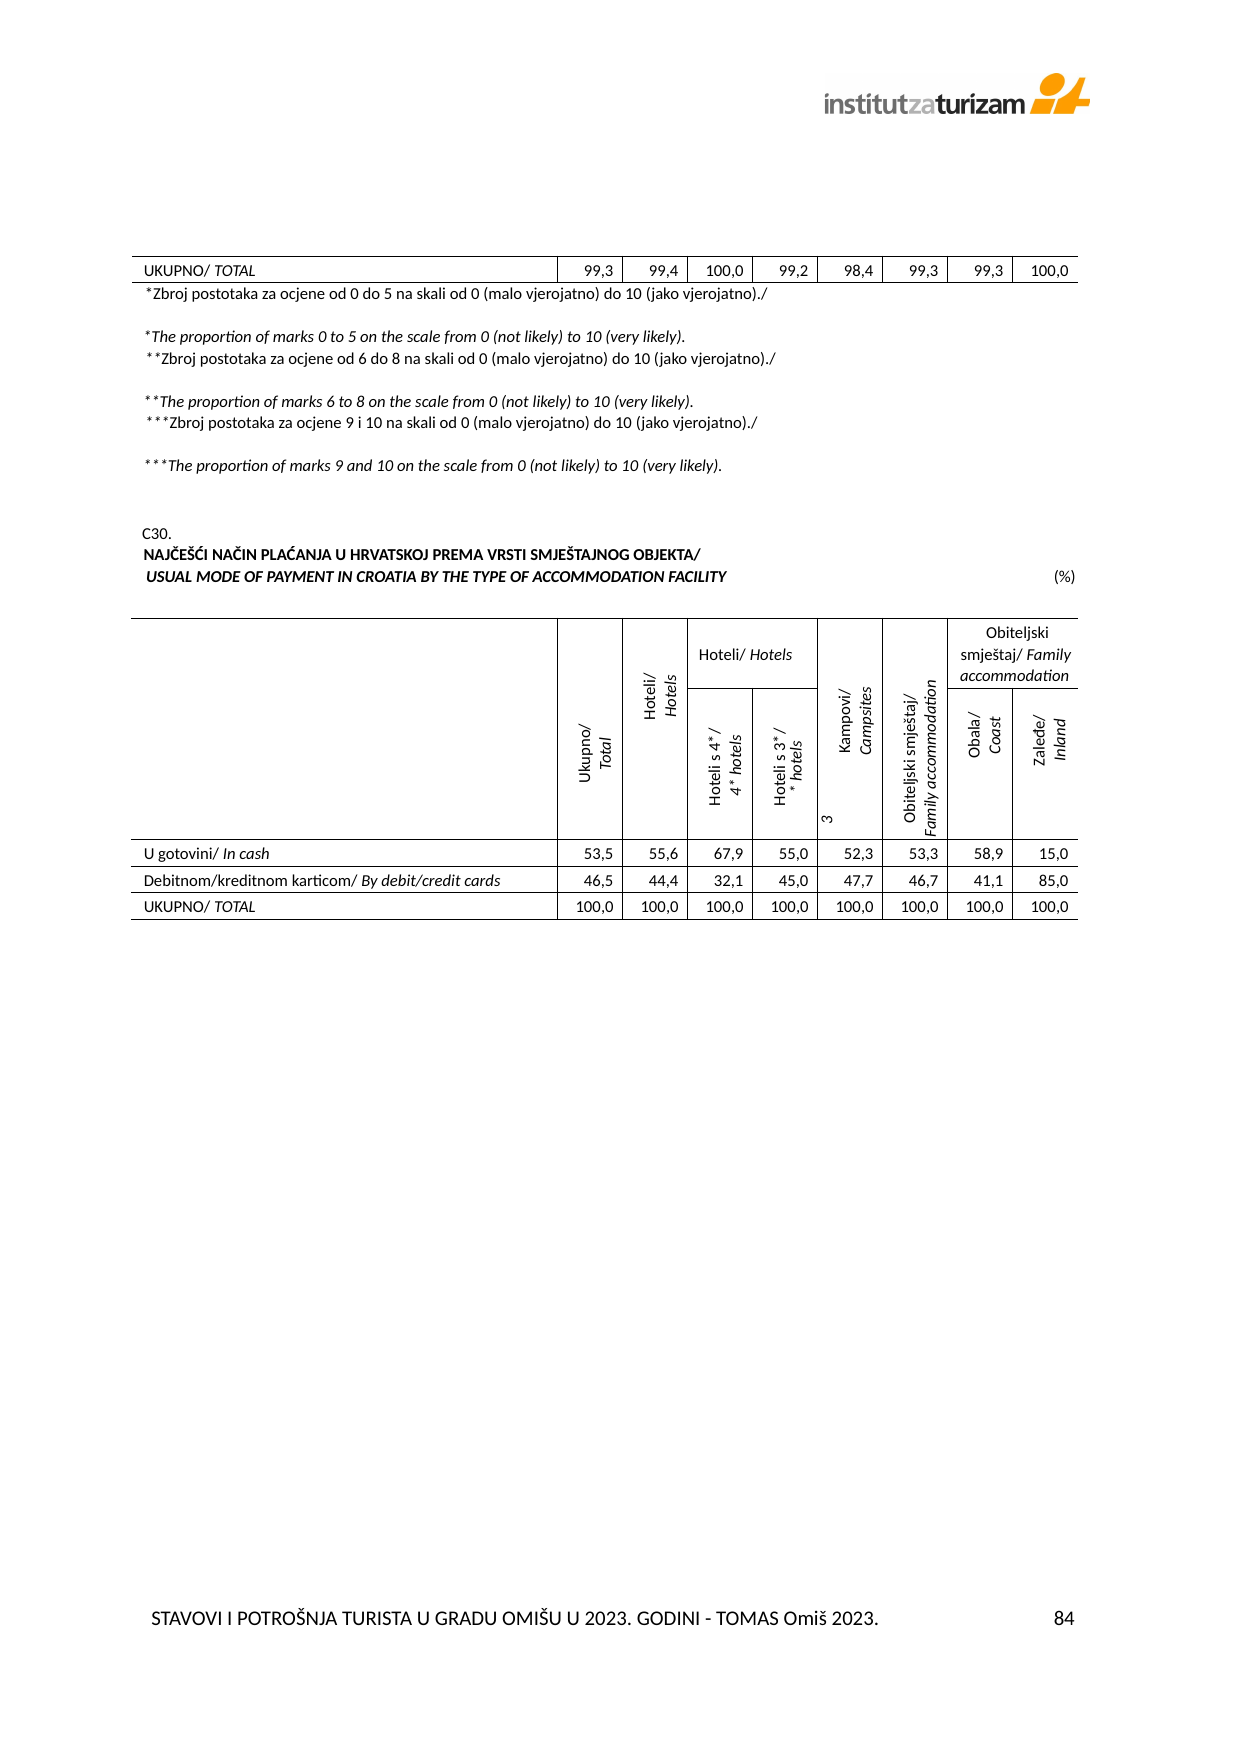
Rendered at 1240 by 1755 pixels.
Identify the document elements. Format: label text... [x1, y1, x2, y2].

table_cell 53,5 [558, 840, 622, 866]
table_header [623, 619, 687, 839]
table_cell 46,5 [558, 867, 622, 892]
table_cell 67,9 [688, 840, 752, 866]
text ***Zbroj postotaka za ocjene 9 i 10 na skali od 0 (malo vjerojatno) do 10 (jako vjerojatno)./ [144, 413, 1079, 433]
table_cell 15,0 [1013, 840, 1077, 866]
text *The proportion of marks 0 to 5 on the scale from 0 (not likely) to 10 (very likely). [143, 326, 1079, 347]
table_cell 47,7 [818, 867, 882, 892]
table_cell 46,7 [883, 867, 947, 892]
table_cell 100,0 [753, 893, 817, 919]
table_cell [1013, 689, 1077, 839]
table_cell 100,0 [883, 893, 947, 919]
text **The proportion of marks 6 to 8 on the scale from 0 (not likely) to 10 (very likely). [143, 391, 1079, 411]
table_cell UKUPNO/ TOTAL [131, 893, 557, 919]
table_cell 58,9 [948, 840, 1012, 866]
text **Zbroj postotaka za ocjene od 6 do 8 na skali od 0 (malo vjerojatno) do 10 (jako vjerojatno)./ [144, 348, 1079, 368]
table_cell 85,0 [1013, 867, 1077, 892]
table_header [108, 256, 128, 283]
table_cell [688, 689, 752, 839]
table_header Hoteli/ Hotels [688, 619, 817, 688]
table_header [558, 619, 622, 839]
text NAJČEŠĆI NAČIN PLAĆANJA U HRVATSKOJ PREMA VRSTI SMJEŠTAJNOG OBJEKTA/ [95, 544, 1079, 565]
table_header Obiteljski smještaj/ Family accommodation [948, 619, 1077, 688]
table_cell 44,4 [623, 867, 687, 892]
table_header [883, 619, 947, 839]
table_cell 100,0 [1013, 893, 1077, 919]
table_cell 99,3 [558, 257, 622, 282]
table_cell [948, 689, 1012, 839]
table_cell 100,0 [1013, 257, 1077, 282]
table_cell 100,0 [558, 893, 622, 919]
text *Zbroj postotaka za ocjene od 0 do 5 na skali od 0 (malo vjerojatno) do 10 (jako vjerojatno)./ [144, 283, 1079, 304]
table_cell 52,3 [818, 840, 882, 866]
text ***The proportion of marks 9 and 10 on the scale from 0 (not likely) to 10 (very likely). [143, 456, 1079, 476]
table_cell Debitnom/kreditnom karticom/ By debit/credit cards [131, 867, 557, 892]
table_cell [753, 689, 817, 839]
table_cell 55,0 [753, 840, 817, 866]
table_cell 41,1 [948, 867, 1012, 892]
table_header [818, 619, 882, 839]
table_cell 99,3 [948, 257, 1012, 282]
table_cell 55,6 [623, 840, 687, 866]
text C30. [95, 523, 1079, 543]
table_header [108, 588, 128, 920]
table_cell 100,0 [688, 257, 752, 282]
table_cell 100,0 [688, 893, 752, 919]
table_cell 100,0 [948, 893, 1012, 919]
table_cell 45,0 [753, 867, 817, 892]
table_header [128, 588, 1077, 920]
table_cell 99,3 [883, 257, 947, 282]
text USUAL MODE OF PAYMENT IN CROATIA BY THE TYPE OF ACCOMMODATION FACILITY (%) [95, 566, 1079, 586]
table_cell 53,3 [883, 840, 947, 866]
table_cell 100,0 [818, 893, 882, 919]
table_cell 32,1 [688, 867, 752, 892]
table_header [131, 619, 557, 839]
table_cell 99,2 [753, 257, 817, 282]
table_cell U gotovini/ In cash [131, 840, 557, 866]
table_cell 99,4 [623, 257, 687, 282]
table_cell UKUPNO/ TOTAL [132, 257, 557, 282]
table_cell 100,0 [623, 893, 687, 919]
table_header [128, 256, 132, 283]
table_cell 98,4 [818, 257, 882, 282]
